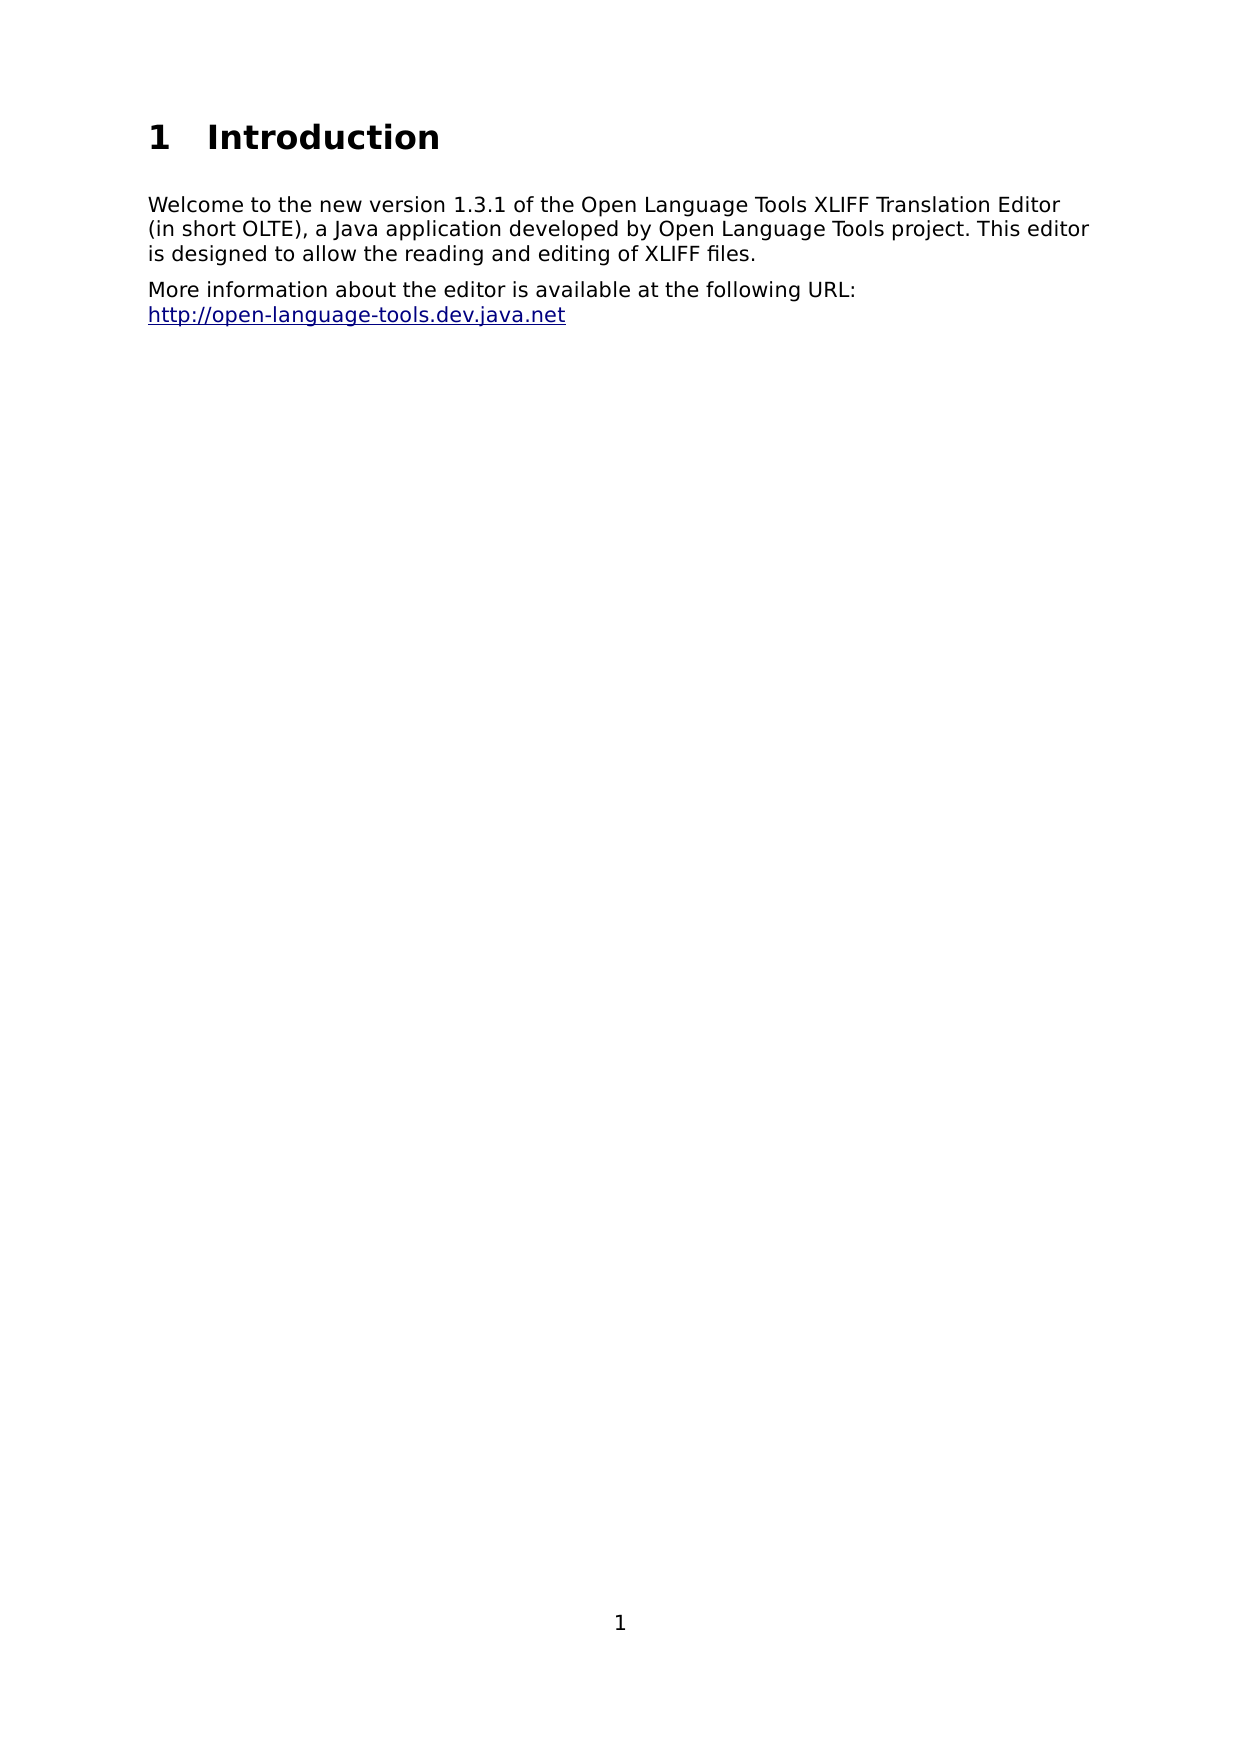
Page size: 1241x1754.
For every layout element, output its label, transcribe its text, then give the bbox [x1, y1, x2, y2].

text More information about the editor is available at the following URL: http://open-language-tools.dev.java.net [148, 278, 1093, 327]
text Welcome to the new version 1.3.1 of the Open Language Tools XLIFF Translation Editor (in short OLTE), a Java application developed by Open Language Tools project. This editor is designed to allow the reading and editing of XLIFF files. [148, 192, 1093, 266]
subtitle Introduction [148, 118, 1093, 157]
